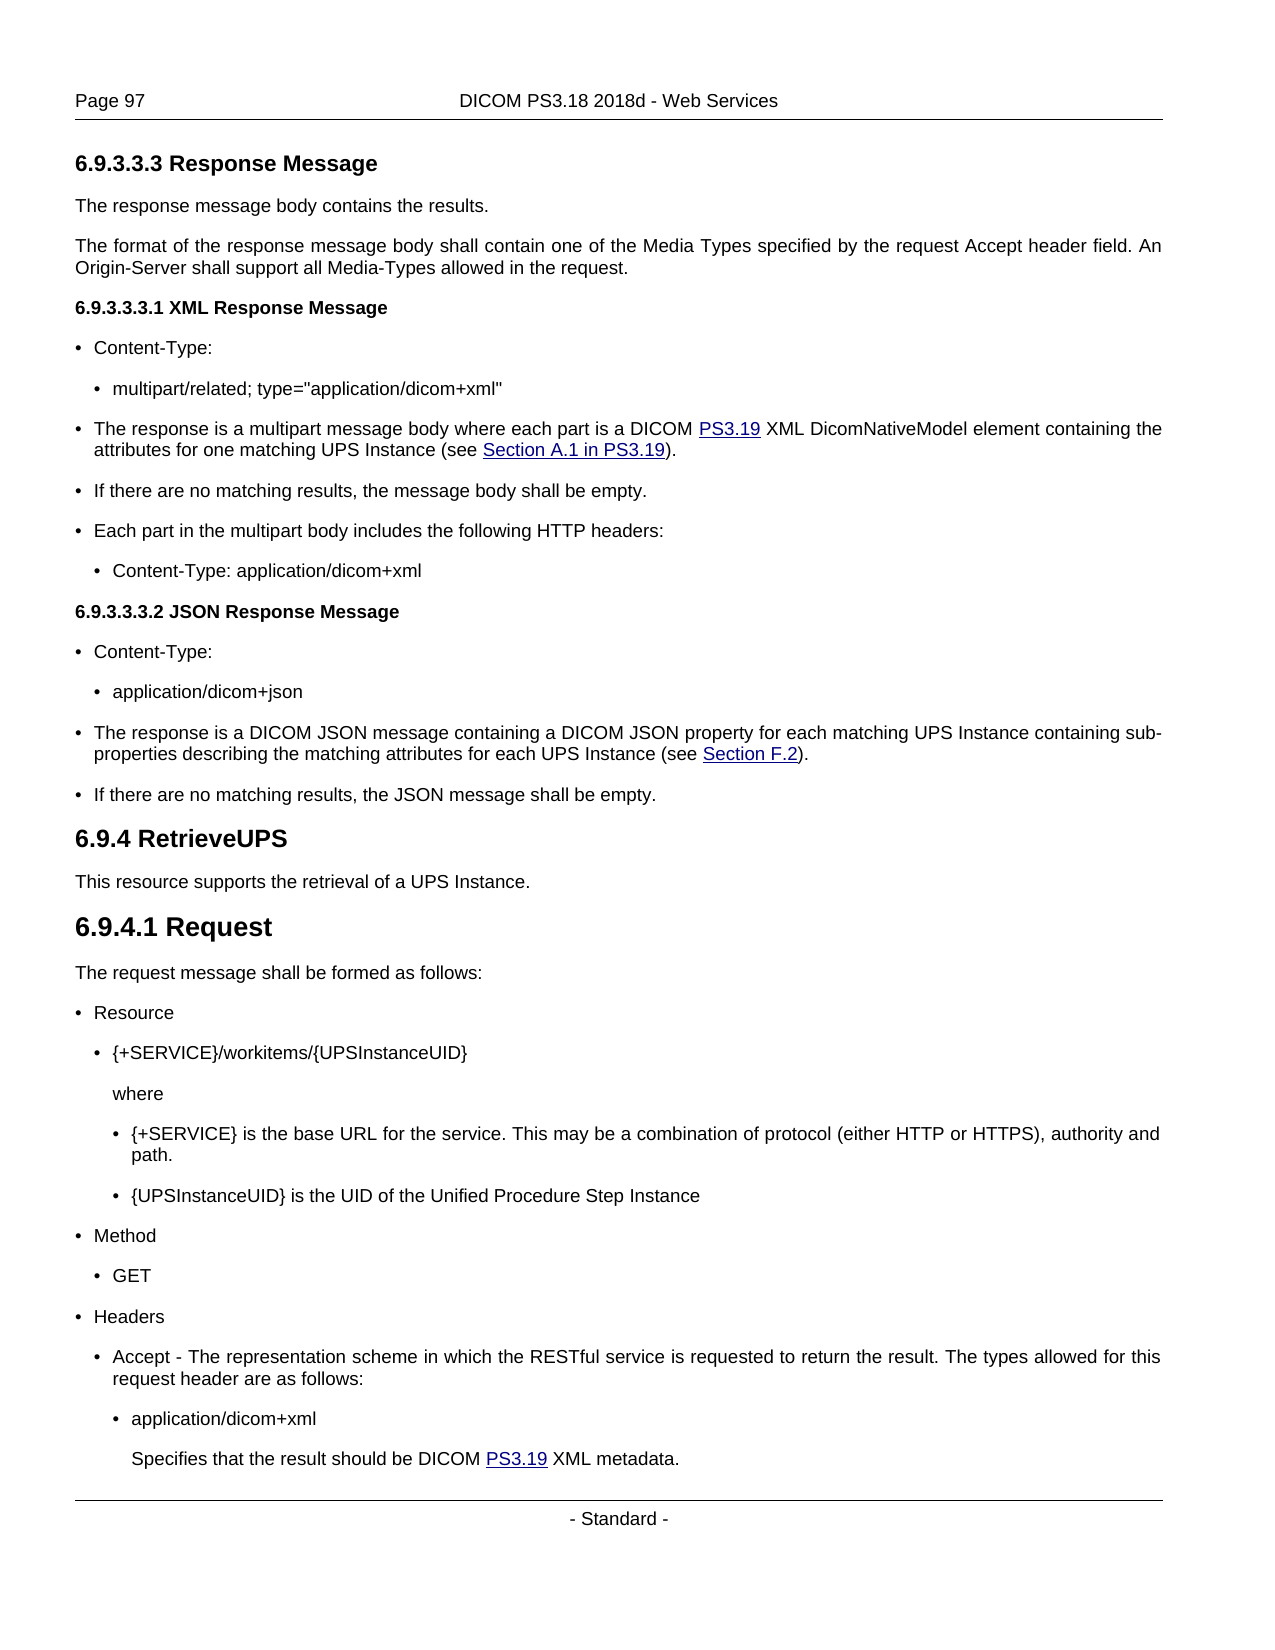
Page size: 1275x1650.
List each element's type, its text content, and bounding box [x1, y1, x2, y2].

text The request message shall be formed as follows: [75, 961, 1162, 983]
list multipart/related; type="application/dicom+xml" [94, 377, 1162, 399]
list If there are no matching results, the message body shall be empty. [75, 479, 1162, 501]
list Content-Type: [75, 641, 1162, 662]
text 6.9.3.3.3.1 XML Response Message [75, 297, 1162, 318]
text 6.9.4.1 Request [75, 911, 1162, 943]
text 6.9.3.3.3.2 JSON Response Message [75, 601, 1162, 622]
text 6.9.4 RetrieveUPS [75, 824, 1162, 852]
list Each part in the multipart body includes the following HTTP headers: [75, 520, 1162, 541]
list Resource [75, 1002, 1162, 1023]
list where [94, 1082, 1162, 1104]
list application/dicom+xml [112, 1408, 1162, 1429]
text 6.9.3.3.3 Response Message [75, 150, 1162, 176]
list The response is a DICOM JSON message containing a DICOM JSON property for each matching UPS Instance containing sub-properties describing the matching attributes for each UPS Instance (see Section F.2). [75, 721, 1162, 764]
list Headers [75, 1306, 1162, 1327]
list Content-Type: [75, 337, 1162, 359]
list Content-Type: application/dicom+xml [94, 560, 1162, 582]
text The format of the response message body shall contain one of the Media Types specified by the request Accept header field. An Origin-Server shall support all Media-Types allowed in the request. [75, 235, 1162, 278]
list The response is a multipart message body where each part is a DICOM PS3.19 XML DicomNativeModel element containing the attributes for one matching UPS Instance (see Section A.1 in PS3.19). [75, 418, 1162, 461]
list GET [94, 1265, 1162, 1287]
list {UPSInstanceUID} is the UID of the Unified Procedure Step Instance [112, 1184, 1162, 1206]
text The response message body contains the results. [75, 194, 1162, 216]
list Method [75, 1225, 1162, 1246]
list application/dicom+json [94, 681, 1162, 703]
list If there are no matching results, the JSON message shall be empty. [75, 783, 1162, 805]
list Accept - The representation scheme in which the RESTful service is requested to return the result. The types allowed for this request header are as follows: [94, 1346, 1162, 1389]
list {+SERVICE} is the base URL for the service. This may be a combination of protocol (either HTTP or HTTPS), authority and path. [112, 1123, 1162, 1166]
list Specifies that the result should be DICOM PS3.19 XML metadata. [112, 1448, 1162, 1469]
list {+SERVICE}/workitems/{UPSInstanceUID} [94, 1042, 1162, 1064]
text This resource supports the retrieval of a UPS Instance. [75, 871, 1162, 893]
